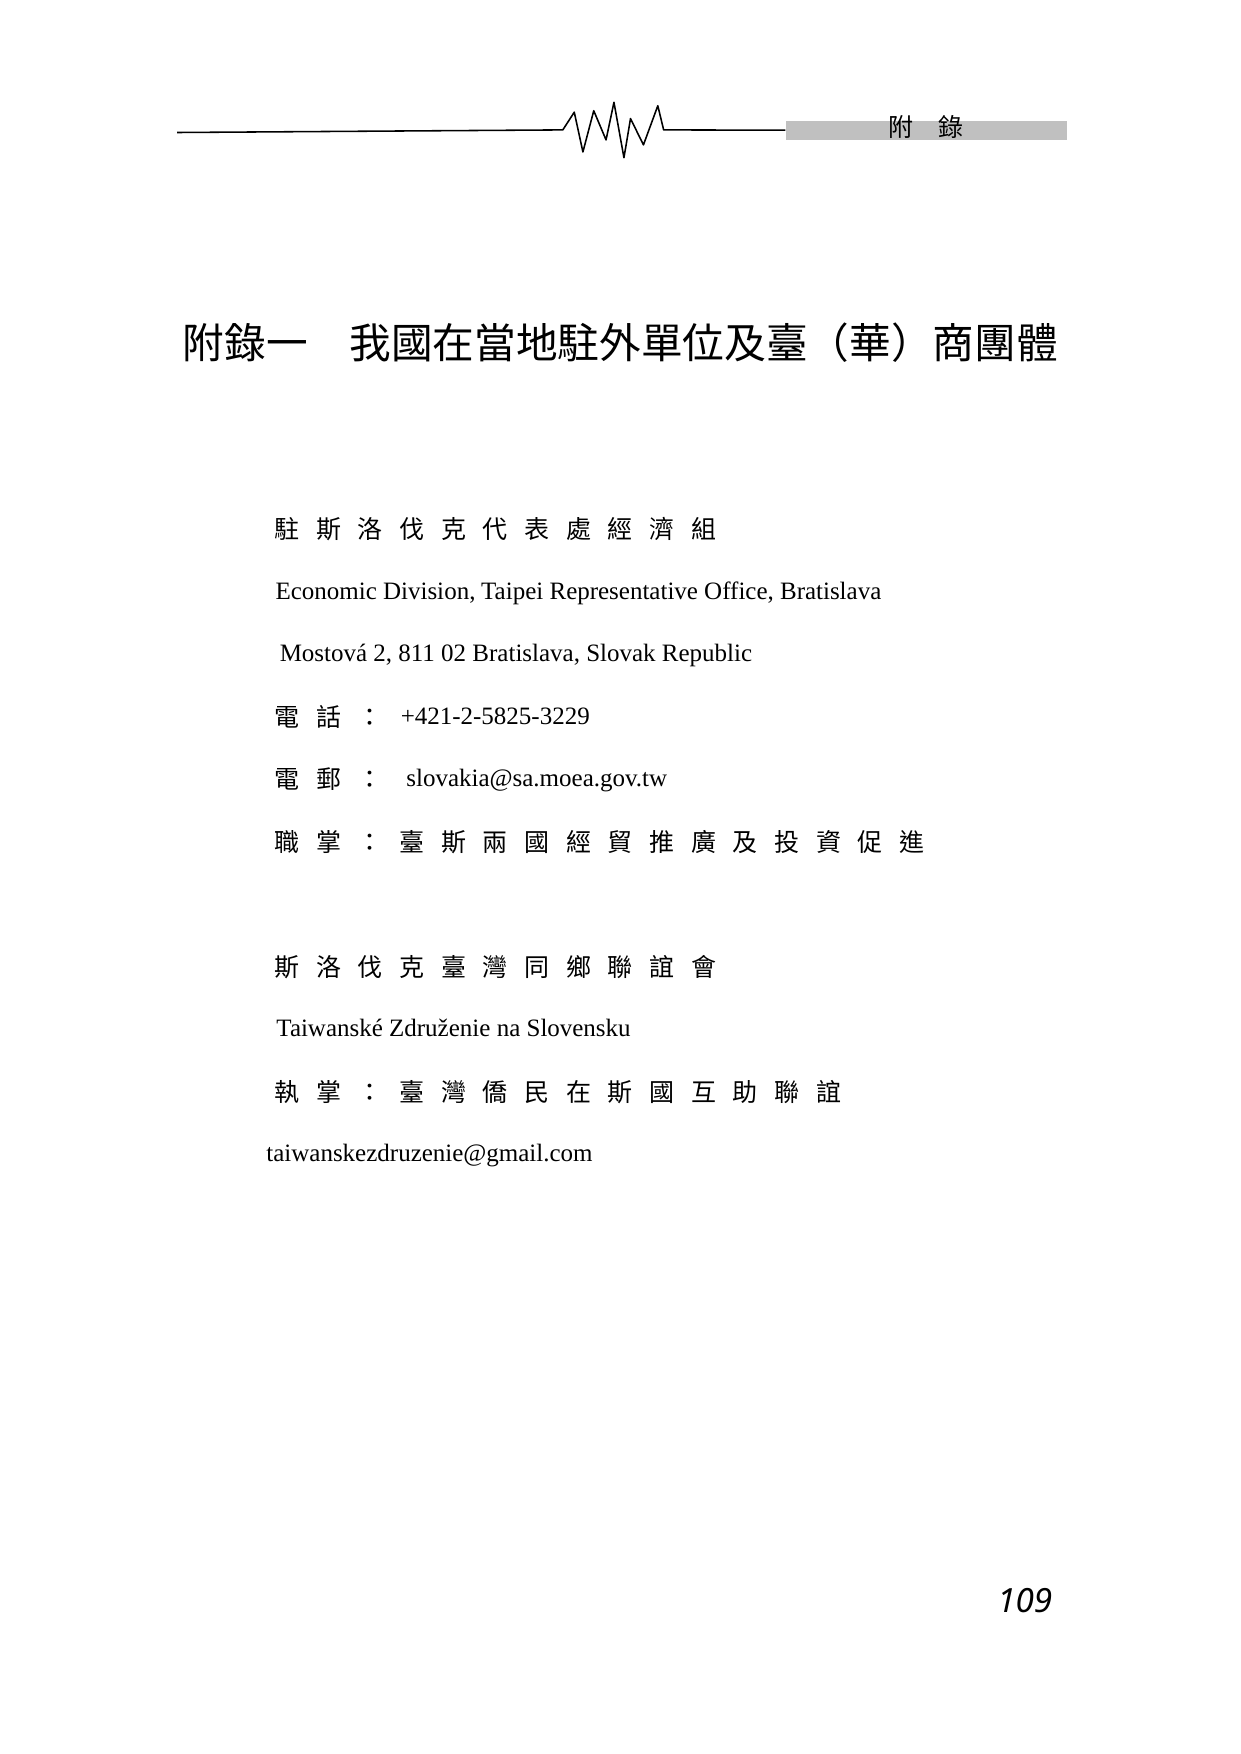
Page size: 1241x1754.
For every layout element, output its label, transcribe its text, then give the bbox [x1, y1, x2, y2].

text 執掌：臺灣僑民在斯國互助聯誼 [183, 1049, 1058, 1111]
text Taiwanské Združenie na Slovensku [183, 986, 1058, 1049]
text Economic Division, Taipei Representative Office, Bratislava [183, 549, 1058, 611]
text 附錄一 我國在當地駐外單位及臺（華）商團體 [183, 299, 1058, 361]
text 駐斯洛伐克代表處經濟組 [183, 486, 1058, 549]
text 職掌：臺斯兩國經貿推廣及投資促進 [183, 799, 1058, 861]
text Mostová 2, 811 02 Bratislava, Slovak Republic [183, 611, 1058, 674]
text 電郵：slovakia@sa.moea.gov.tw [183, 736, 1058, 799]
text taiwanskezdruzenie@gmail.com [183, 1111, 1058, 1174]
text 電話：+421-2-5825-3229 [183, 674, 1058, 736]
text 斯洛伐克臺灣同鄉聯誼會 [183, 924, 1058, 986]
